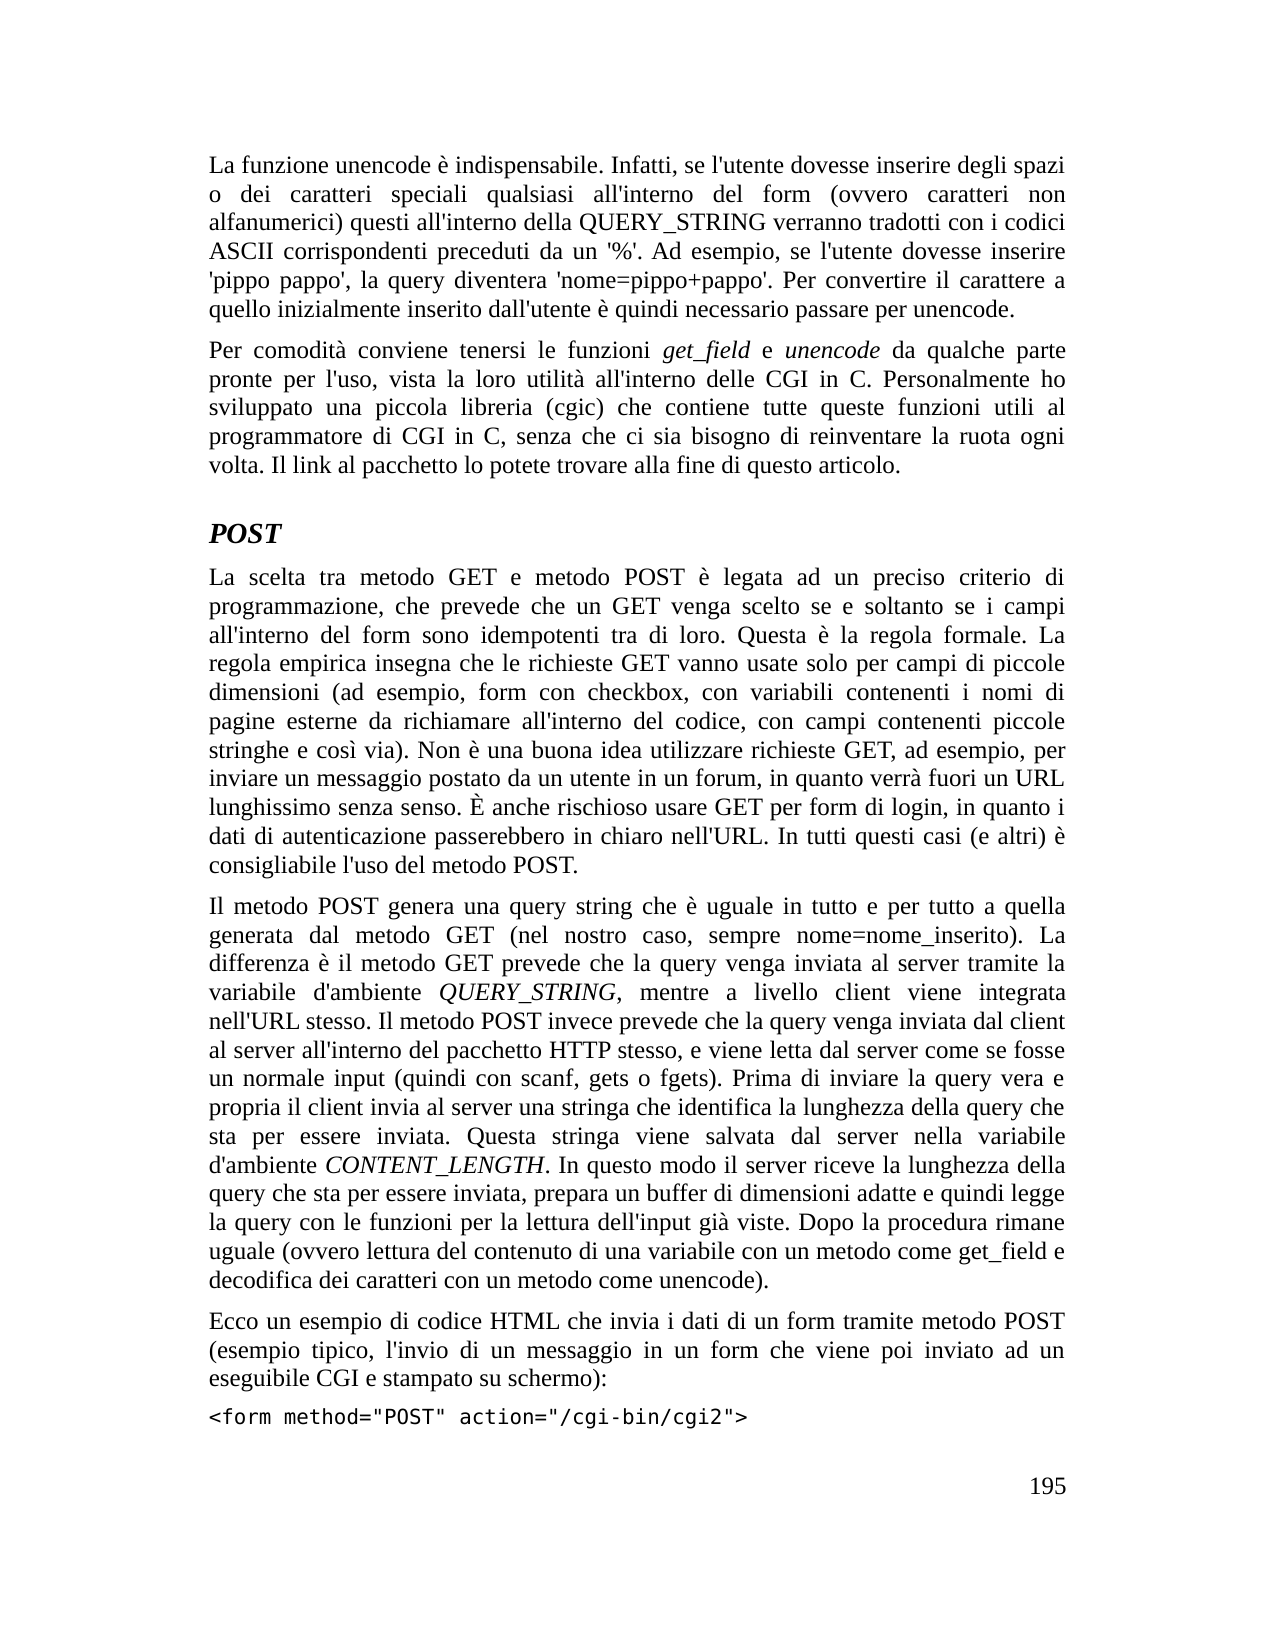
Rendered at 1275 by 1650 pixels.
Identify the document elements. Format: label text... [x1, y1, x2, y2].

text Per comodità conviene tenersi le funzioni get_field e unencode da qualche parte pronte per l'uso, vista la loro utilità all'interno delle CGI in C. Personalmente ho sviluppato una piccola libreria (cgic) che contiene tutte queste funzioni utili al programmatore di CGI in C, senza che ci sia bisogno di reinventare la ruota ogni volta. Il link al pacchetto lo potete trovare alla fine di questo articolo. [208, 335, 1066, 479]
text Ecco un esempio di codice HTML che invia i dati di un form tramite metodo POST (esempio tipico, l'invio di un messaggio in un form che viene poi inviato ad un eseguibile CGI e stampato su schermo): [208, 1306, 1066, 1392]
text La scelta tra metodo GET e metodo POST è legata ad un preciso criterio di programmazione, che prevede che un GET venga scelto se e soltanto se i campi all'interno del form sono idempotenti tra di loro. Questa è la regola formale. La regola empirica insegna che le richieste GET vanno usate solo per campi di piccole dimensioni (ad esempio, form con checkbox, con variabili contenenti i nomi di pagine esterne da richiamare all'interno del codice, con campi contenenti piccole stringhe e così via). Non è una buona idea utilizzare richieste GET, ad esempio, per inviare un messaggio postato da un utente in un forum, in quanto verrà fuori un URL lunghissimo senza senso. È anche rischioso usare GET per form di login, in quanto i dati di autenticazione passerebbero in chiaro nell'URL. In tutti questi casi (e altri) è consigliabile l'uso del metodo POST. [208, 562, 1066, 878]
text <form method="POST" action="/cgi-bin/cgi2"> [208, 1405, 1066, 1429]
text La funzione unencode è indispensabile. Infatti, se l'utente dovesse inserire degli spazi o dei caratteri speciali qualsiasi all'interno del form (ovvero caratteri non alfanumerici) questi all'interno della QUERY_STRING verranno tradotti con i codici ASCII corrispondenti preceduti da un '%'. Ad esempio, se l'utente dovesse inserire 'pippo pappo', la query diventera 'nome=pippo+pappo'. Per convertire il carattere a quello inizialmente inserito dall'utente è quindi necessario passare per unencode. [208, 150, 1066, 322]
text Il metodo POST genera una query string che è uguale in tutto e per tutto a quella generata dal metodo GET (nel nostro caso, sempre nome=nome_inserito). La differenza è il metodo GET prevede che la query venga inviata al server tramite la variabile d'ambiente QUERY_STRING, mentre a livello client viene integrata nell'URL stesso. Il metodo POST invece prevede che la query venga inviata dal client al server all'interno del pacchetto HTTP stesso, e viene letta dal server come se fosse un normale input (quindi con scanf, gets o fgets). Prima di inviare la query vera e propria il client invia al server una stringa che identifica la lunghezza della query che sta per essere inviata. Questa stringa viene salvata dal server nella variabile d'ambiente CONTENT_LENGTH. In questo modo il server riceve la lunghezza della query che sta per essere inviata, prepara un buffer di dimensioni adatte e quindi legge la query con le funzioni per la lettura dell'input già viste. Dopo la procedura rimane uguale (ovvero lettura del contenuto di una variabile con un metodo come get_field e decodifica dei caratteri con un metodo come unencode). [208, 891, 1066, 1293]
subtitle POST [208, 516, 1066, 550]
